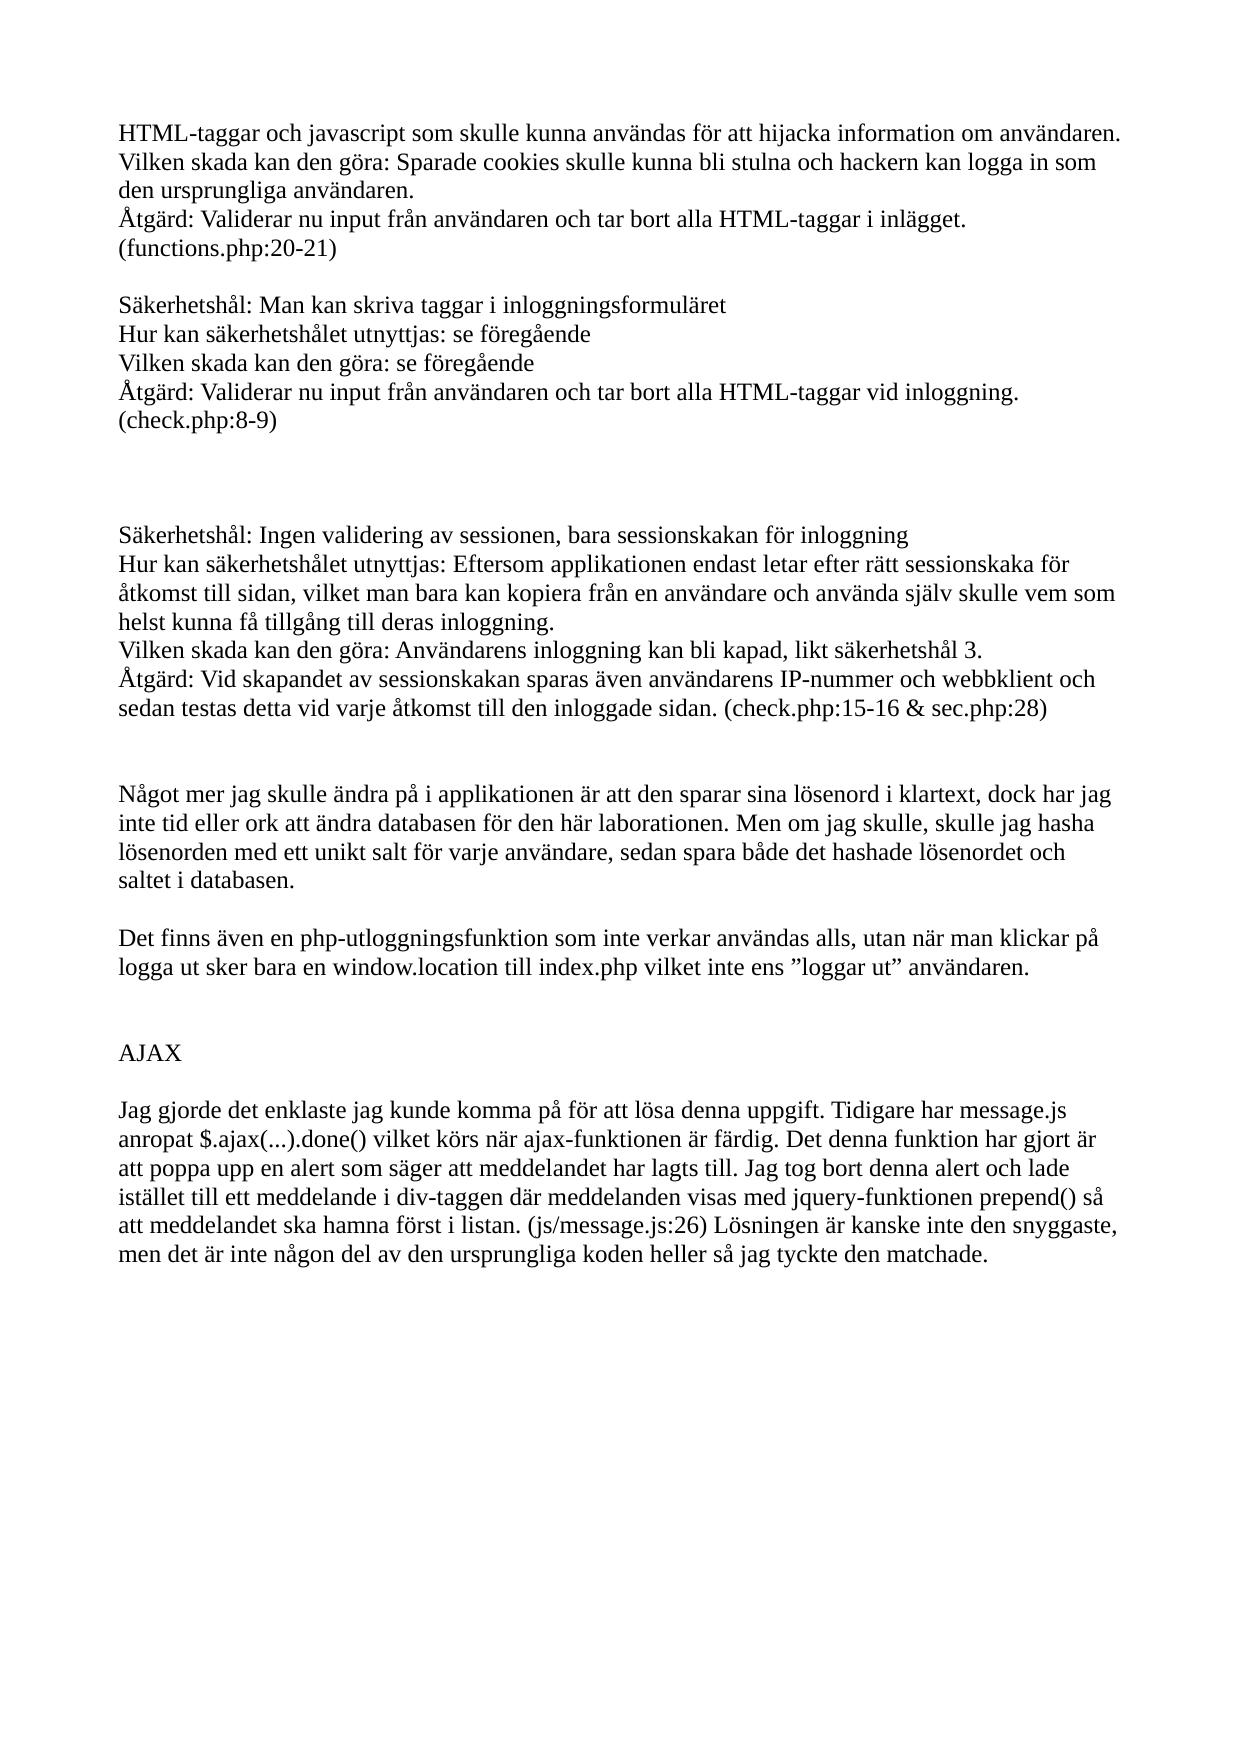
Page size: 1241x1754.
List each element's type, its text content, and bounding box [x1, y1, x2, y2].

text AJAX [118, 1038, 1122, 1067]
text Åtgärd: Validerar nu input från användaren och tar bort alla HTML-taggar i inlägget. (functions.php:20-21) [118, 204, 1122, 262]
text Åtgärd: Vid skapandet av sessionskakan sparas även användarens IP-nummer och webbklient och sedan testas detta vid varje åtkomst till den inloggade sidan. (check.php:15-16 & sec.php:28) [118, 664, 1122, 722]
text Säkerhetshål: Man kan skriva taggar i inloggningsformuläret [118, 291, 1122, 319]
text Vilken skada kan den göra: Sparade cookies skulle kunna bli stulna och hackern kan logga in som den ursprungliga användaren. [118, 147, 1122, 204]
text Det finns även en php-utloggningsfunktion som inte verkar användas alls, utan när man klickar på logga ut sker bara en window.location till index.php vilket inte ens ”loggar ut” användaren. [118, 894, 1122, 981]
text Hur kan säkerhetshålet utnyttjas: se föregående [118, 319, 1122, 348]
text Något mer jag skulle ändra på i applikationen är att den sparar sina lösenord i klartext, dock har jag inte tid eller ork att ändra databasen för den här laborationen. Men om jag skulle, skulle jag hasha lösenorden med ett unikt salt för varje användare, sedan spara både det hashade lösenordet och saltet i databasen. [118, 779, 1122, 894]
text Hur kan säkerhetshålet utnyttjas: Eftersom applikationen endast letar efter rätt sessionskaka för åtkomst till sidan, vilket man bara kan kopiera från en användare och använda själv skulle vem som helst kunna få tillgång till deras inloggning. [118, 549, 1122, 636]
text Säkerhetshål: Ingen validering av sessionen, bara sessionskakan för inloggning [118, 521, 1122, 549]
text HTML-taggar och javascript som skulle kunna användas för att hijacka information om användaren. [118, 118, 1122, 147]
text Åtgärd: Validerar nu input från användaren och tar bort alla HTML-taggar vid inloggning. (check.php:8-9) [118, 377, 1122, 434]
text Jag gjorde det enklaste jag kunde komma på för att lösa denna uppgift. Tidigare har message.js anropat $.ajax(...).done() vilket körs när ajax-funktionen är färdig. Det denna funktion har gjort är att poppa upp en alert som säger att meddelandet har lagts till. Jag tog bort denna alert och lade istället till ett meddelande i div-taggen där meddelanden visas med jquery-funktionen prepend() så att meddelandet ska hamna först i listan. (js/message.js:26) Lösningen är kanske inte den snyggaste, men det är inte någon del av den ursprungliga koden heller så jag tyckte den matchade. [118, 1096, 1122, 1268]
text Vilken skada kan den göra: se föregående [118, 348, 1122, 377]
text Vilken skada kan den göra: Användarens inloggning kan bli kapad, likt säkerhetshål 3. [118, 636, 1122, 664]
